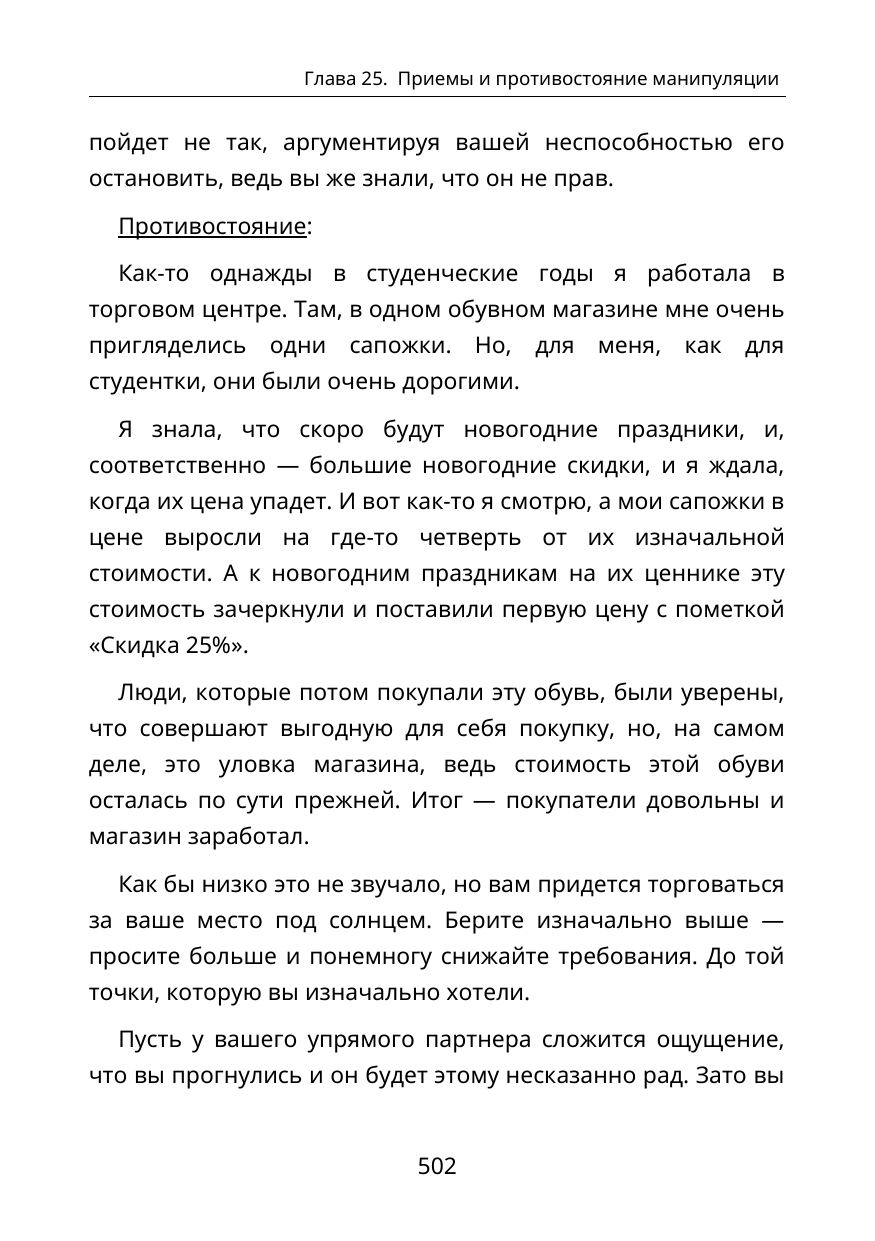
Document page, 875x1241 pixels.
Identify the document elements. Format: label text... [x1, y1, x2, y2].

text Я знала, что скоро будут новогодние праздники, и, соответственно — большие новогодние скидки, и я ждала, когда их цена упадет. И вот как-то я смотрю, а мои сапожки в цене выросли на где-то четверть от их изначальной стоимости. А к новогодним праздникам на их ценнике эту стоимость зачеркнули и поставили первую цену с пометкой «Скидка 25%». [88, 413, 786, 660]
text Противостояние: [88, 210, 786, 241]
text Как-то однажды в студенческие годы я работала в торговом центре. Там, в одном обувном магазине мне очень пригляделись одни сапожки. Но, для меня, как для студентки, они были очень дорогими. [88, 257, 786, 396]
text Люди, которые потом покупали эту обувь, были уверены, что совершают выгодную для себя покупку, но, на самом деле, это уловка магазина, ведь стоимость этой обуви осталась по сути прежней. Итог — покупатели довольны и магазин заработал. [88, 676, 786, 851]
text пойдет не так, аргументируя вашей неспособностью его остановить, ведь вы же знали, что он не прав. [88, 126, 786, 193]
text Как бы низко это не звучало, но вам придется торговаться за ваше место под солнцем. Берите изначально выше — просите больше и понемногу снижайте требования. До той точки, которую вы изначально хотели. [88, 868, 786, 1007]
text Пусть у вашего упрямого партнера сложится ощущение, что вы прогнулись и он будет этому несказанно рад. Зато вы [88, 1023, 786, 1090]
